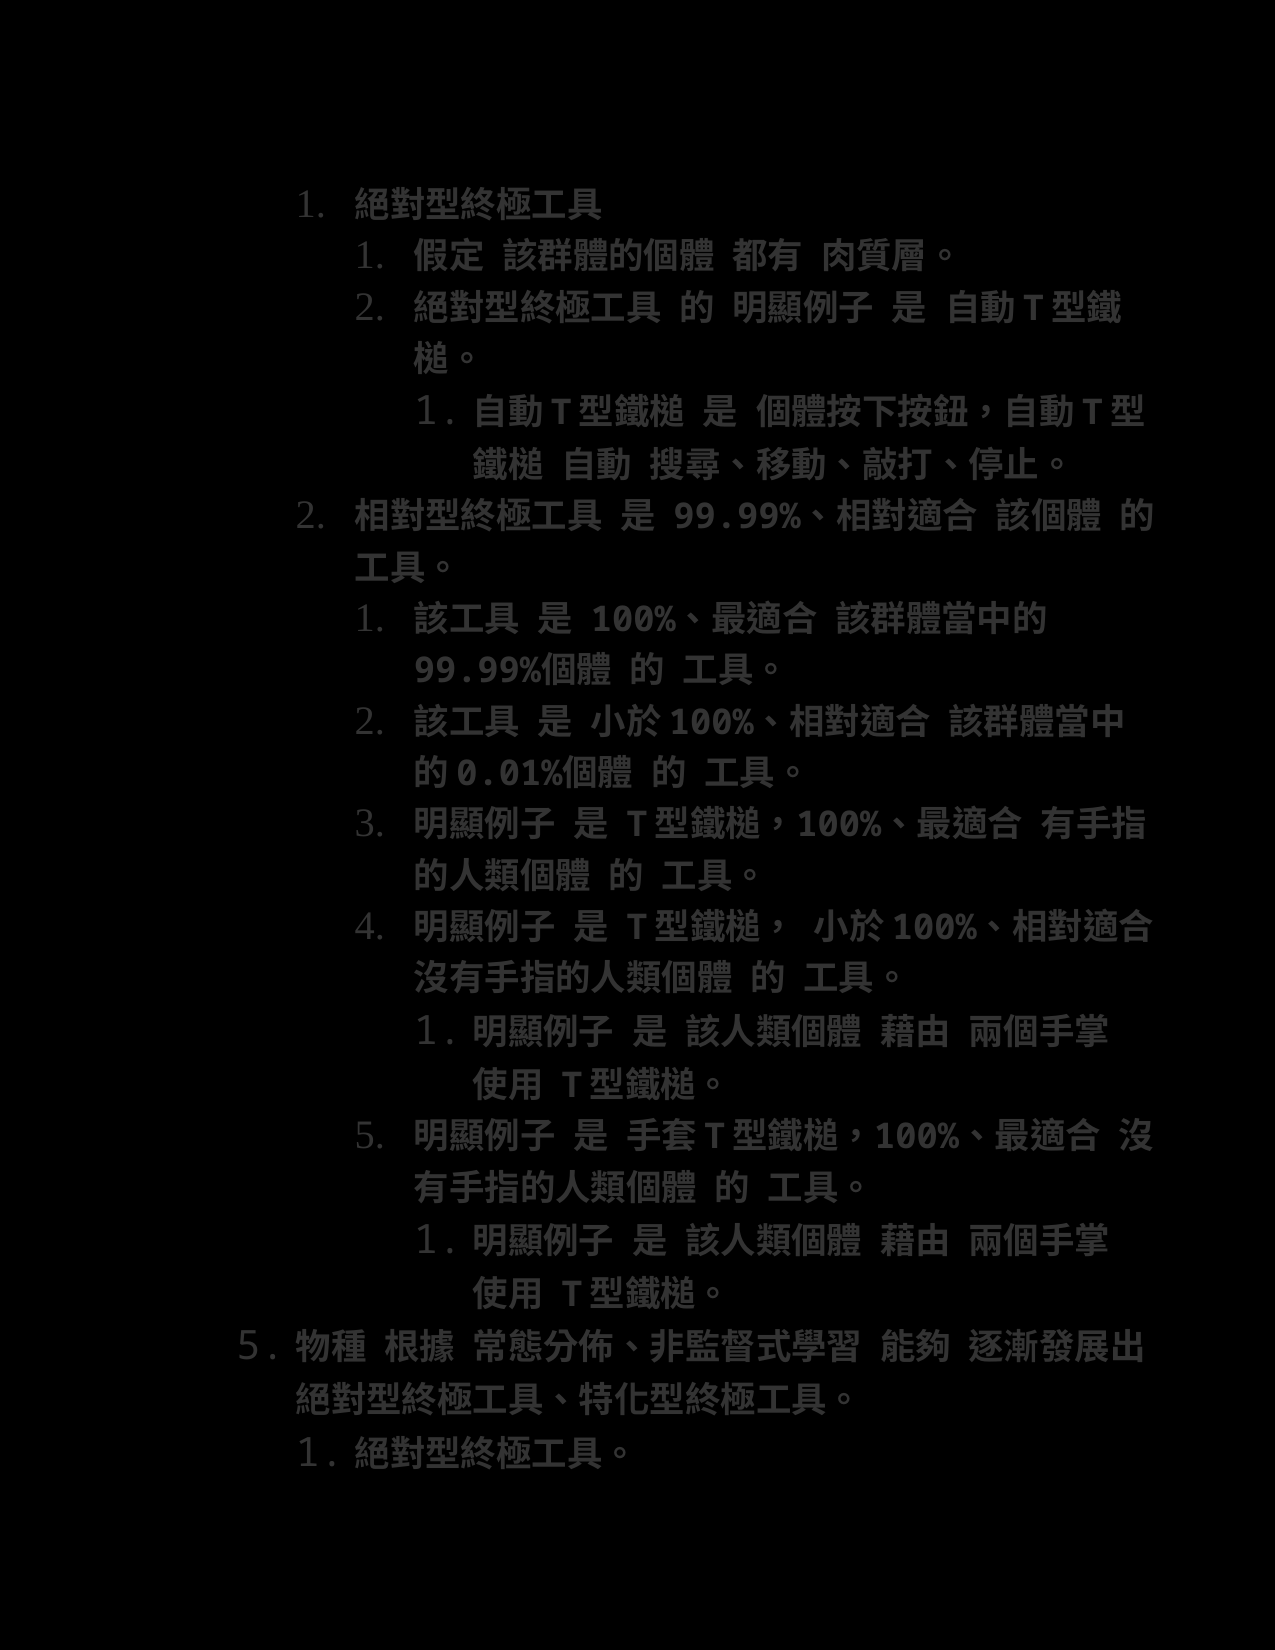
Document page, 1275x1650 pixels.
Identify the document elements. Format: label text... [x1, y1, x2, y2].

list 自動T型鐵槌 是 個體按下按鈕，自動T型鐵槌 自動 搜尋、移動、敲打、停止。 [413, 381, 1157, 488]
list 假定 該群體的個體 都有 肉質層。 [354, 228, 1157, 279]
list 絕對型終極工具。 [295, 1423, 1157, 1478]
list 明顯例子 是 T型鐵槌， 小於100%、相對適合 沒有手指的人類個體 的 工具。 [354, 898, 1157, 1001]
list 相對型終極工具 是 99.99%、相對適合 該個體 的 工具。 [295, 488, 1157, 590]
list 明顯例子 是 T型鐵槌，100%、最適合 有手指的人類個體 的 工具。 [354, 796, 1157, 898]
list 明顯例子 是 該人類個體 藉由 兩個手掌 使用 T型鐵槌。 [413, 1210, 1157, 1317]
list 明顯例子 是 該人類個體 藉由 兩個手掌 使用 T型鐵槌。 [413, 1001, 1157, 1107]
list 絕對型終極工具 [295, 176, 1157, 228]
list 絕對型終極工具 的 明顯例子 是 自動T型鐵槌。 [354, 279, 1157, 381]
list 該工具 是 小於100%、相對適合 該群體當中的0.01%個體 的 工具。 [354, 693, 1157, 796]
list 明顯例子 是 手套T型鐵槌，100%、最適合 沒有手指的人類個體 的 工具。 [354, 1107, 1157, 1210]
list 物種 根據 常態分佈、非監督式學習 能夠 逐漸發展出 絕對型終極工具、特化型終極工具。 [236, 1317, 1157, 1423]
list 該工具 是 100%、最適合 該群體當中的99.99%個體 的 工具。 [354, 590, 1157, 693]
